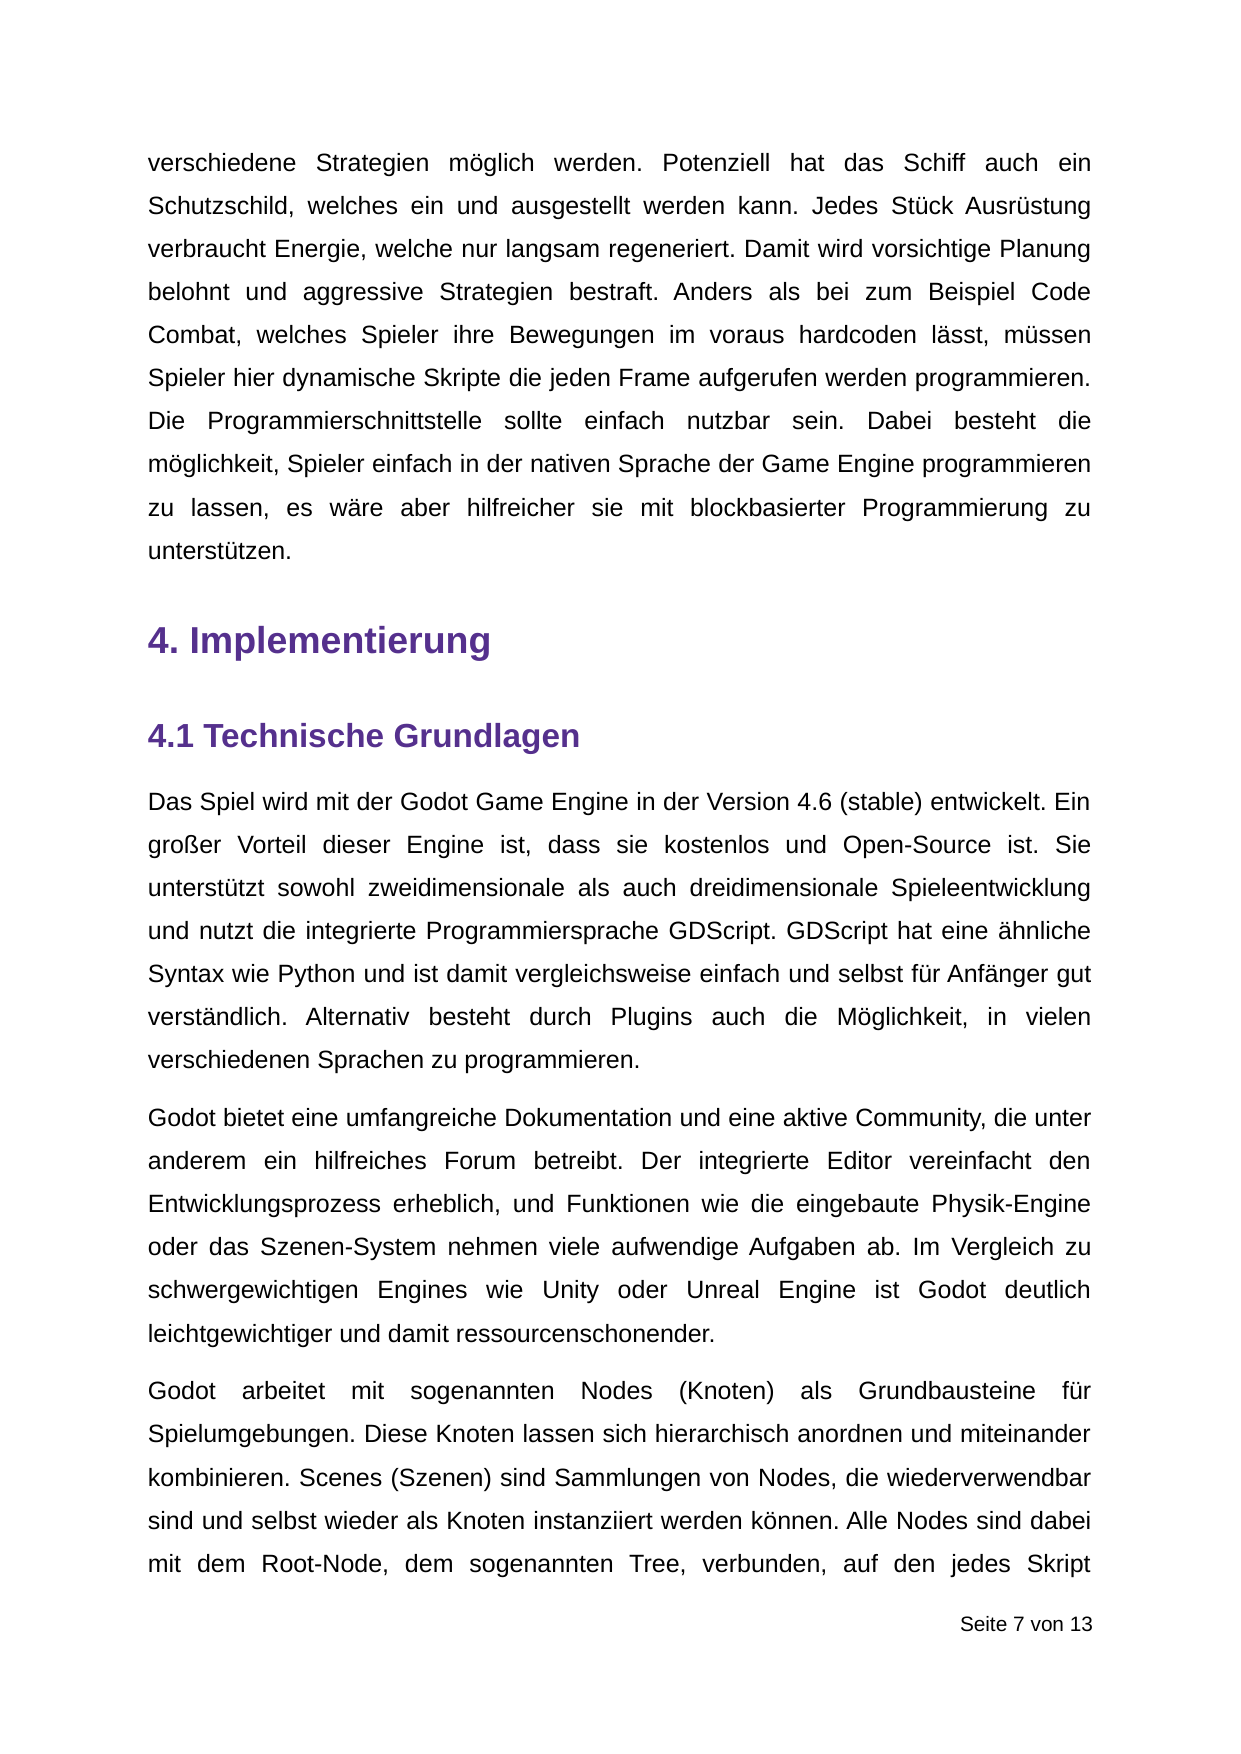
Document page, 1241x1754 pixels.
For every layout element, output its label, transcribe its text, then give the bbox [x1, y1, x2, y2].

text Godot arbeitet mit sogenannten Nodes (Knoten) als Grundbausteine für Spielumgebungen. Diese Knoten lassen sich hierarchisch anordnen und miteinander kombinieren. Scenes (Szenen) sind Sammlungen von Nodes, die wiederverwendbar sind und selbst wieder als Knoten instanziiert werden können. Alle Nodes sind dabei mit dem Root-Node, dem sogenannten Tree, verbunden, auf den jedes Skript [148, 1376, 1093, 1578]
text Godot bietet eine umfangreiche Dokumentation und eine aktive Community, die unter anderem ein hilfreiches Forum betreibt. Der integrierte Editor vereinfacht den Entwicklungsprozess erheblich, und Funktionen wie die eingebaute Physik-Engine oder das Szenen-System nehmen viele aufwendige Aufgaben ab. Im Vergleich zu schwergewichtigen Engines wie Unity oder Unreal Engine ist Godot deutlich leichtgewichtiger und damit ressourcenschonender. [148, 1103, 1093, 1347]
subtitle 4. Implementierung [148, 618, 1093, 662]
subtitle 4.1 Technische Grundlagen [148, 716, 1093, 755]
text Das Spiel wird mit der Godot Game Engine in der Version 4.6 (stable) entwickelt. Ein großer Vorteil dieser Engine ist, dass sie kostenlos und Open-Source ist. Sie unterstützt sowohl zweidimensionale als auch dreidimensionale Spieleentwicklung und nutzt die integrierte Programmiersprache GDScript. GDScript hat eine ähnliche Syntax wie Python und ist damit vergleichsweise einfach und selbst für Anfänger gut verständlich. Alternativ besteht durch Plugins auch die Möglichkeit, in vielen verschiedenen Sprachen zu programmieren. [148, 787, 1093, 1074]
text verschiedene Strategien möglich werden. Potenziell hat das Schiff auch ein Schutzschild, welches ein und ausgestellt werden kann. Jedes Stück Ausrüstung verbraucht Energie, welche nur langsam regeneriert. Damit wird vorsichtige Planung belohnt und aggressive Strategien bestraft. Anders als bei zum Beispiel Code Combat, welches Spieler ihre Bewegungen im voraus hardcoden lässt, müssen Spieler hier dynamische Skripte die jeden Frame aufgerufen werden programmieren. Die Programmierschnittstelle sollte einfach nutzbar sein. Dabei besteht die möglichkeit, Spieler einfach in der nativen Sprache der Game Engine programmieren zu lassen, es wäre aber hilfreicher sie mit blockbasierter Programmierung zu unterstützen. [148, 148, 1093, 564]
